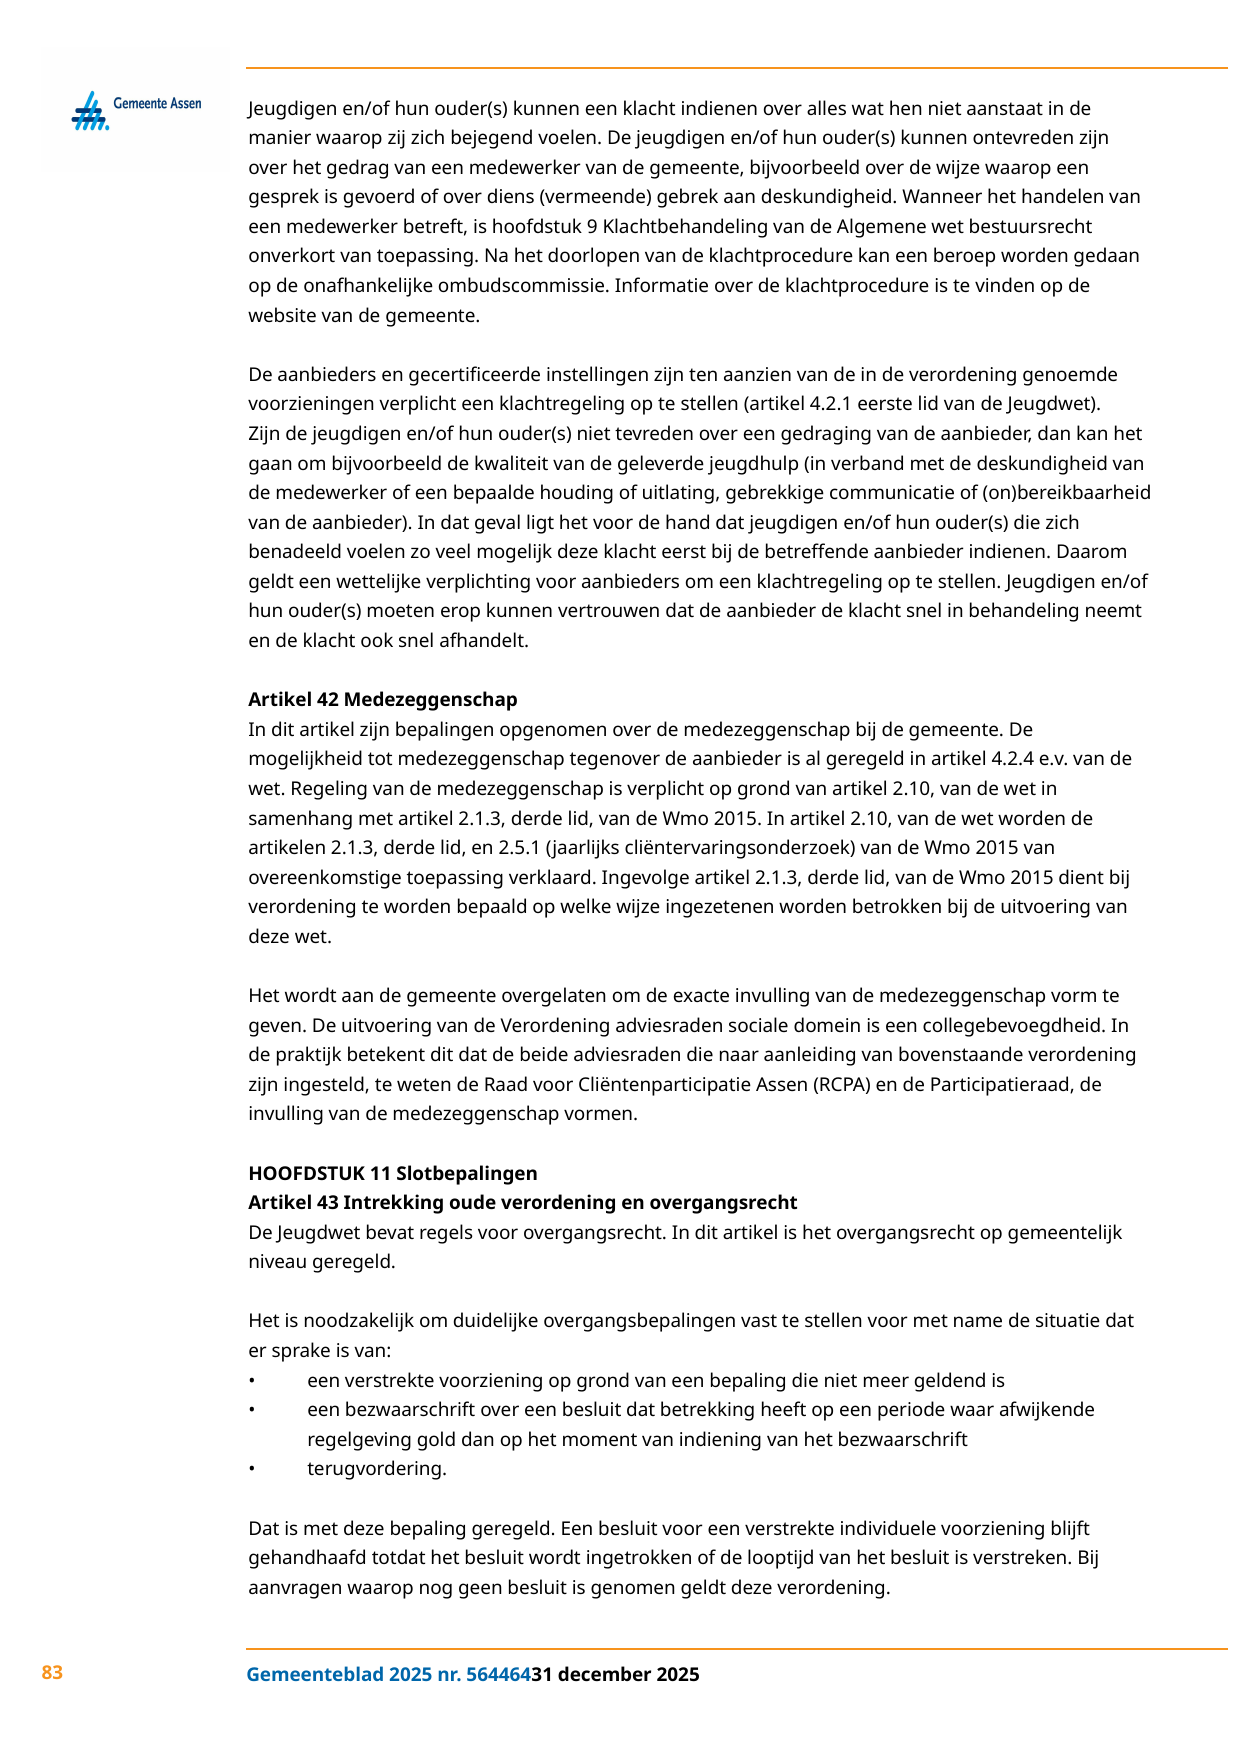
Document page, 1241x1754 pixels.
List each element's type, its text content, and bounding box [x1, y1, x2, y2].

picture [41, 47, 231, 172]
text HOOFDSTUK 11 Slotbepalingen [248, 1160, 1152, 1186]
text Artikel 43 Intrekking oude verordening en overgangsrecht [248, 1189, 1152, 1215]
list een bezwaarschrift over een besluit dat betrekking heeft op een periode waar afwijkende regelgeving gold dan op het moment van indiening van het bezwaarschrift [248, 1396, 1152, 1452]
text Zijn de jeugdigen en/of hun ouder(s) niet tevreden over een gedraging van de aanbieder, dan kan het gaan om bijvoorbeeld de kwaliteit van de geleverde jeugdhulp (in verband met de deskundigheid van de medewerker of een bepaalde houding of uitlating, gebrekkige communicatie of (on)bereikbaarheid van de aanbieder). In dat geval ligt het voor de hand dat jeugdigen en/of hun ouder(s) die zich benadeeld voelen zo veel mogelijk deze klacht eerst bij de betreffende aanbieder indienen. Daarom geldt een wettelijke verplichting voor aanbieders om een klachtregeling op te stellen. Jeugdigen en/of hun ouder(s) moeten erop kunnen vertrouwen dat de aanbieder de klacht snel in behandeling neemt en de klacht ook snel afhandelt. [248, 420, 1152, 653]
text Het is noodzakelijk om duidelijke overgangsbepalingen vast te stellen voor met name de situatie dat er sprake is van: [248, 1308, 1152, 1363]
list terugvordering. [248, 1456, 1152, 1481]
list een verstrekte voorziening op grond van een bepaling die niet meer geldend is [248, 1367, 1152, 1393]
text Het wordt aan de gemeente overgelaten om de exacte invulling van de medezeggenschap vorm te geven. De uitvoering van de Verordening adviesraden sociale domein is een collegebevoegdheid. In de praktijk betekent dit dat de beide adviesraden die naar aanleiding van bovenstaande verordening zijn ingesteld, te weten de Raad voor Cliëntenparticipatie Assen (RCPA) en de Participatieraad, de invulling van de medezeggenschap vormen. [248, 982, 1152, 1126]
text Dat is met deze bepaling geregeld. Een besluit voor een verstrekte individuele voorziening blijft gehandhaafd totdat het besluit wordt ingetrokken of de looptijd van het besluit is verstreken. Bij aanvragen waarop nog geen besluit is genomen geldt deze verordening. [248, 1515, 1152, 1600]
text Artikel 42 Medezeggenschap [248, 686, 1152, 712]
text De aanbieders en gecertificeerde instellingen zijn ten aanzien van de in de verordening genoemde voorzieningen verplicht een klachtregeling op te stellen (artikel 4.2.1 eerste lid van de Jeugdwet). [248, 361, 1152, 416]
text In dit artikel zijn bepalingen opgenomen over de medezeggenschap bij de gemeente. De mogelijkheid tot medezeggenschap tegenover de aanbieder is al geregeld in artikel 4.2.4 e.v. van de wet. Regeling van de medezeggenschap is verplicht op grond van artikel 2.10, van de wet in samenhang met artikel 2.1.3, derde lid, van de Wmo 2015. In artikel 2.10, van de wet worden de artikelen 2.1.3, derde lid, en 2.5.1 (jaarlijks cliëntervaringsonderzoek) van de Wmo 2015 van overeenkomstige toepassing verklaard. Ingevolge artikel 2.1.3, derde lid, van de Wmo 2015 dient bij verordening te worden bepaald op welke wijze ingezetenen worden betrokken bij de uitvoering van deze wet. [248, 716, 1152, 949]
text Jeugdigen en/of hun ouder(s) kunnen een klacht indienen over alles wat hen niet aanstaat in de manier waarop zij zich bejegend voelen. De jeugdigen en/of hun ouder(s) kunnen ontevreden zijn over het gedrag van een medewerker van de gemeente, bijvoorbeeld over de wijze waarop een gesprek is gevoerd of over diens (vermeende) gebrek aan deskundigheid. Wanneer het handelen van een medewerker betreft, is hoofdstuk 9 Klachtbehandeling van de Algemene wet bestuursrecht onverkort van toepassing. Na het doorlopen van de klachtprocedure kan een beroep worden gedaan op de onafhankelijke ombudscommissie. Informatie over de klachtprocedure is te vinden op de website van de gemeente. [248, 95, 1152, 328]
text De Jeugdwet bevat regels voor overgangsrecht. In dit artikel is het overgangsrecht op gemeentelijk niveau geregeld. [248, 1219, 1152, 1274]
